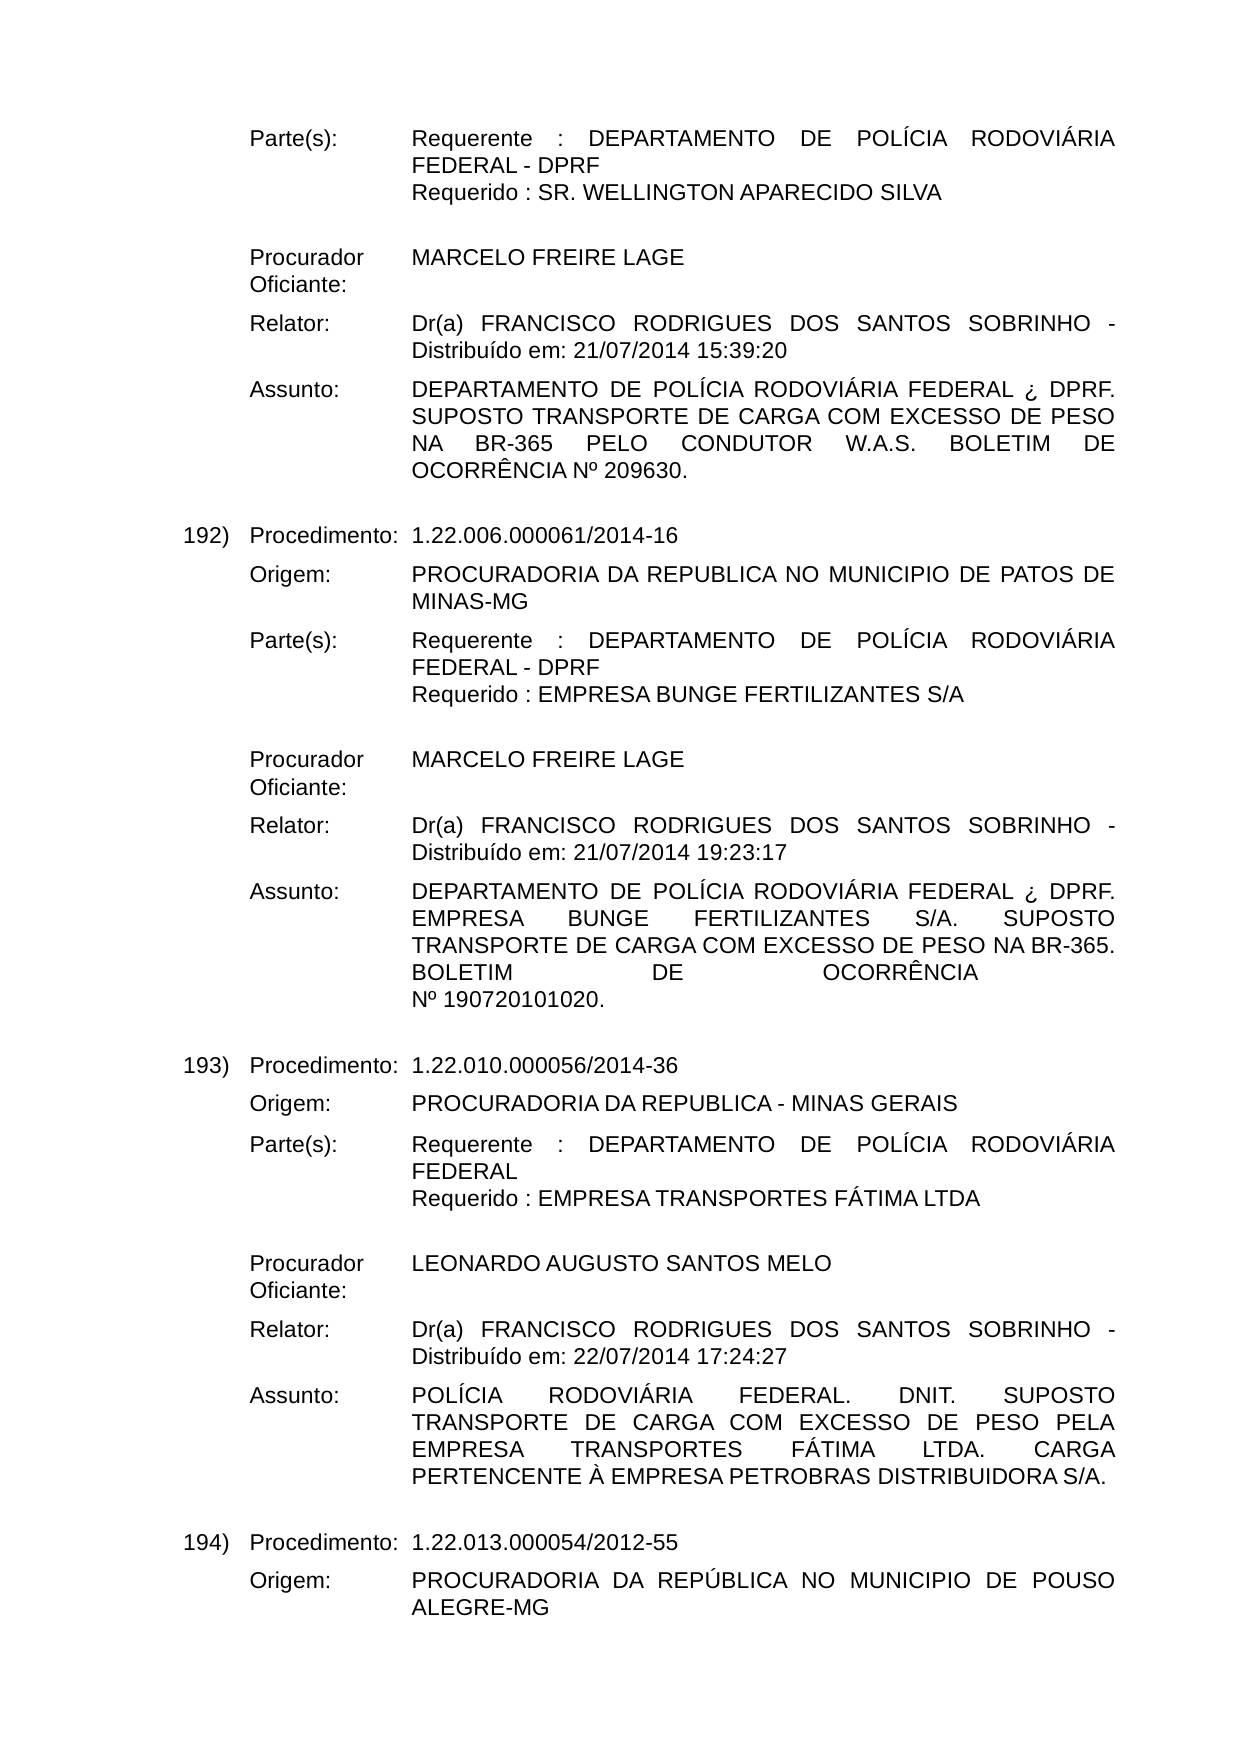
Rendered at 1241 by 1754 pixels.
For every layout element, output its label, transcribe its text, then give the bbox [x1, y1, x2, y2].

table_cell [177, 740, 244, 806]
table_cell Assunto: [244, 1375, 406, 1495]
table_cell [177, 806, 244, 871]
table_header 1.22.010.000056/2014-36 [406, 1045, 1122, 1084]
table_cell DEPARTAMENTO DE POLÍCIA RODOVIÁRIA FEDERAL ¿ DPRF. SUPOSTO TRANSPORTE DE CARGA COM EXCESSO DE PESO NA BR-365 PELO CONDUTOR W.A.S. BOLETIM DE OCORRÊNCIA Nº 209630. [406, 369, 1122, 489]
table_cell [177, 620, 244, 740]
table_cell Relator: [244, 1310, 406, 1375]
table_cell [177, 871, 244, 1018]
table_header Procedimento: [244, 1522, 406, 1561]
table_header Procedimento: [244, 1045, 406, 1084]
table_cell Dr(a) FRANCISCO RODRIGUES DOS SANTOS SOBRINHO - Distribuído em: 21/07/2014 15:39:20 [406, 304, 1122, 369]
table_cell [177, 1084, 244, 1124]
table_cell [177, 555, 244, 620]
table_cell [177, 1124, 244, 1244]
table_cell Origem: [244, 555, 406, 620]
table_cell Parte(s): [244, 620, 406, 740]
table_cell [177, 238, 244, 303]
table_cell Procurador Oficiante: [244, 740, 406, 806]
table_cell Procurador Oficiante: [244, 1244, 406, 1310]
table_cell PROCURADORIA DA REPUBLICA NO MUNICIPIO DE PATOS DE MINAS-MG [406, 555, 1122, 620]
table_cell Dr(a) FRANCISCO RODRIGUES DOS SANTOS SOBRINHO - Distribuído em: 21/07/2014 19:23:17 [406, 806, 1122, 871]
table_header 1.22.006.000061/2014-16 [406, 516, 1122, 554]
table_header 1.22.013.000054/2012-55 [406, 1522, 1122, 1561]
table_cell POLÍCIA RODOVIÁRIA FEDERAL. DNIT. SUPOSTO TRANSPORTE DE CARGA COM EXCESSO DE PESO PELA EMPRESA TRANSPORTES FÁTIMA LTDA. CARGA PERTENCENTE À EMPRESA PETROBRAS DISTRIBUIDORA S/A. [406, 1375, 1122, 1495]
table_cell MARCELO FREIRE LAGE [406, 238, 1122, 303]
table_cell [177, 1375, 244, 1495]
table_cell [177, 304, 244, 369]
table_cell Dr(a) FRANCISCO RODRIGUES DOS SANTOS SOBRINHO - Distribuído em: 22/07/2014 17:24:27 [406, 1310, 1122, 1375]
table_cell [177, 1561, 244, 1626]
table_cell [177, 118, 244, 238]
table_cell Assunto: [244, 369, 406, 489]
table_cell Origem: [244, 1084, 406, 1124]
table_cell MARCELO FREIRE LAGE [406, 740, 1122, 806]
table_header 193) [177, 1045, 244, 1084]
table_header 192) [177, 516, 244, 554]
table_cell Parte(s): [244, 1124, 406, 1244]
table_cell PROCURADORIA DA REPÚBLICA NO MUNICIPIO DE POUSO ALEGRE-MG [406, 1561, 1122, 1626]
table_cell [177, 1244, 244, 1310]
table_cell Relator: [244, 304, 406, 369]
table_cell Parte(s): [244, 118, 406, 238]
table_cell Origem: [244, 1561, 406, 1626]
table_cell DEPARTAMENTO DE POLÍCIA RODOVIÁRIA FEDERAL ¿ DPRF. EMPRESA BUNGE FERTILIZANTES S/A. SUPOSTO TRANSPORTE DE CARGA COM EXCESSO DE PESO NA BR-365. BOLETIM DE OCORRÊNCIA Nº 190720101020. [406, 871, 1122, 1018]
table_cell PROCURADORIA DA REPUBLICA - MINAS GERAIS [406, 1084, 1122, 1124]
table_cell Requerente : DEPARTAMENTO DE POLÍCIA RODOVIÁRIA FEDERAL Requerido : EMPRESA TRANSPORTES FÁTIMA LTDA [406, 1124, 1122, 1244]
table_header Procedimento: [244, 516, 406, 554]
table_cell Relator: [244, 806, 406, 871]
table_cell [177, 1310, 244, 1375]
table_cell Requerente : DEPARTAMENTO DE POLÍCIA RODOVIÁRIA FEDERAL - DPRF Requerido : SR. WELLINGTON APARECIDO SILVA [406, 118, 1122, 238]
table_cell Assunto: [244, 871, 406, 1018]
table_cell Requerente : DEPARTAMENTO DE POLÍCIA RODOVIÁRIA FEDERAL - DPRF Requerido : EMPRESA BUNGE FERTILIZANTES S/A [406, 620, 1122, 740]
table_cell Procurador Oficiante: [244, 238, 406, 303]
table_cell LEONARDO AUGUSTO SANTOS MELO [406, 1244, 1122, 1310]
table_cell [177, 369, 244, 489]
table_header 194) [177, 1522, 244, 1561]
